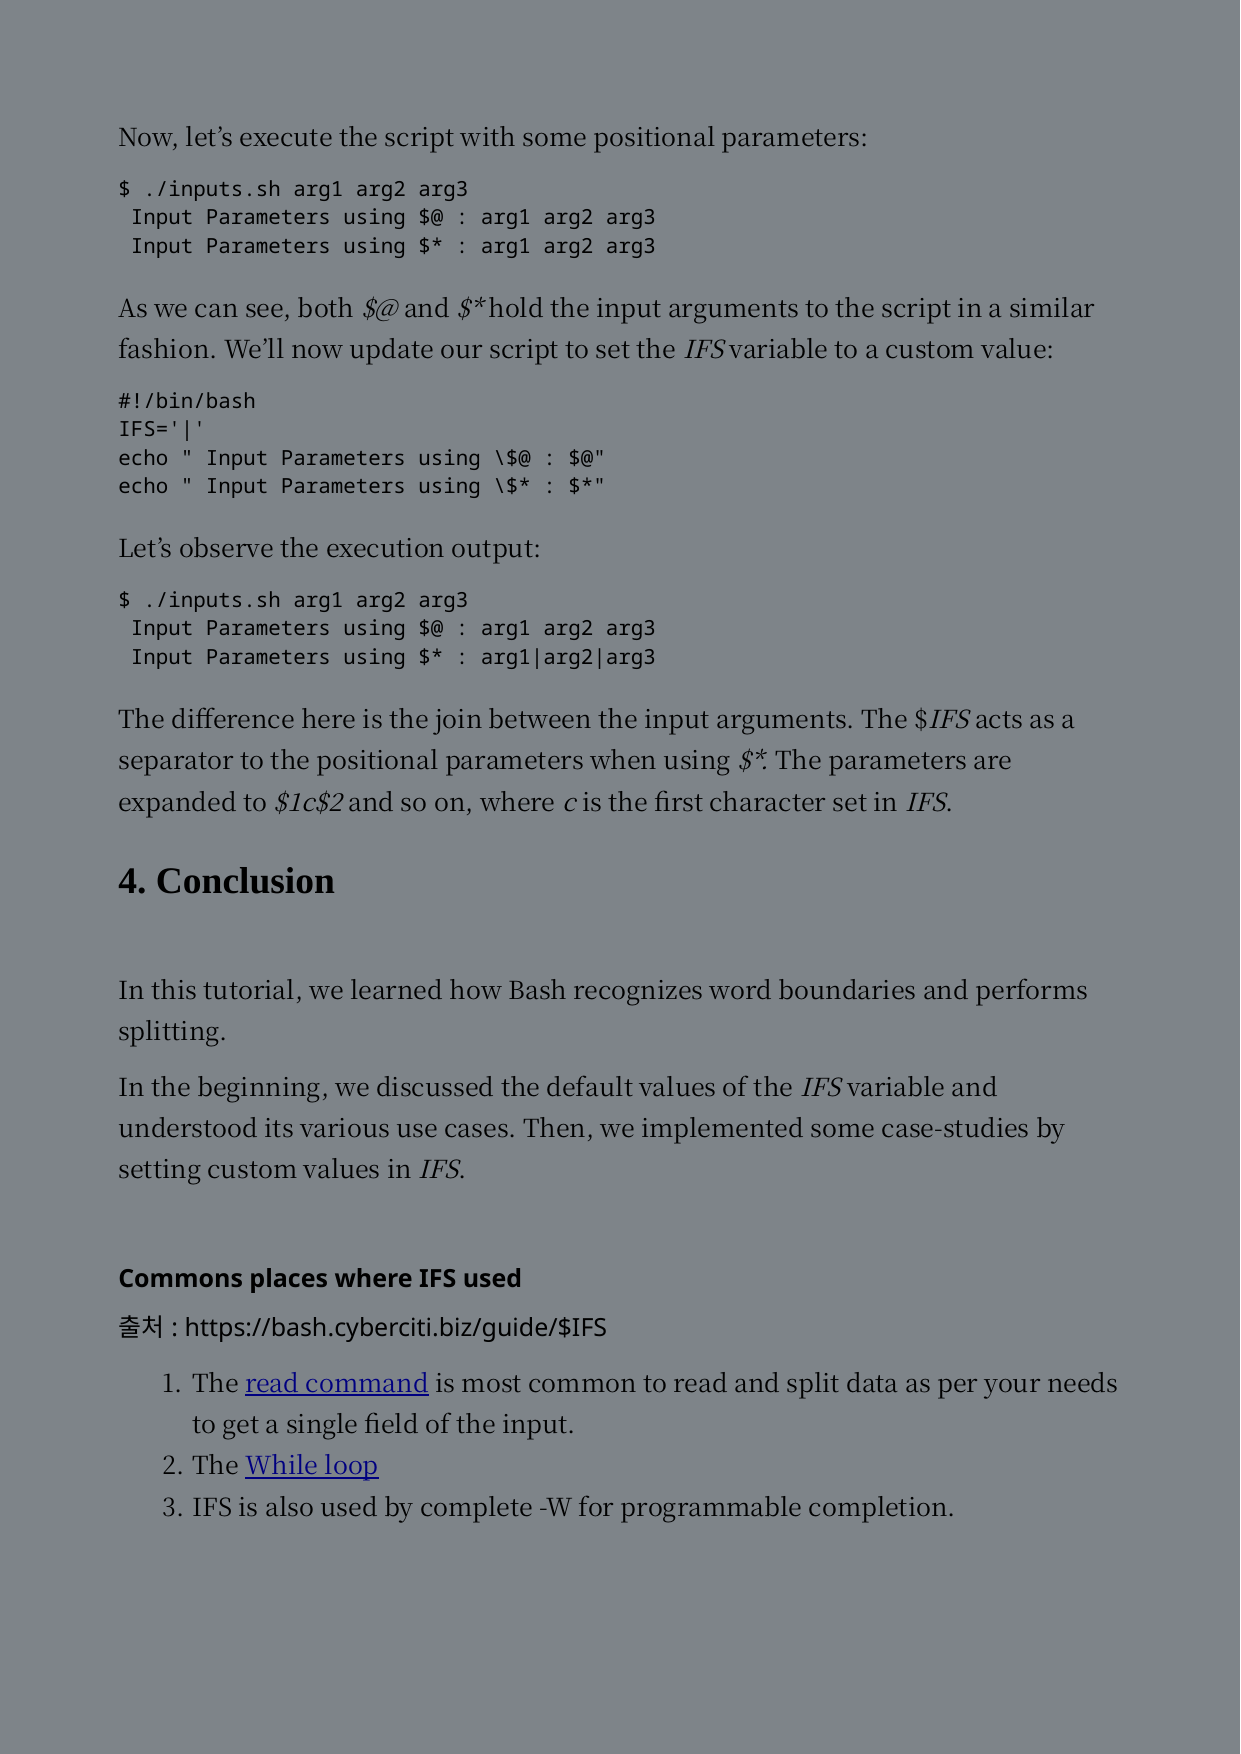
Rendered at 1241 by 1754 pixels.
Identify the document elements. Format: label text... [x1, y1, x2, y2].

text As we can see, both $@ and $* hold the input arguments to the script in a similar fashion. We’ll now update our script to set the IFS variable to a custom value: [118, 289, 1122, 366]
text $ ./inputs.sh arg1 arg2 arg3 [118, 174, 1122, 202]
text Input Parameters using $@ : arg1 arg2 arg3 [118, 613, 1122, 642]
text The difference here is the join between the input arguments. The $IFS acts as a separator to the positional parameters when using $*. The parameters are expanded to $1c$2 and so on, where c is the first character set in IFS. [118, 700, 1122, 818]
text Input Parameters using $@ : arg1 arg2 arg3 [118, 202, 1122, 231]
list IFS is also used by complete -W for programmable completion. [162, 1487, 1122, 1523]
text 출처 : https://bash.cyberciti.biz/guide/$IFS [118, 1307, 1122, 1343]
subtitle 4. Conclusion [118, 859, 1122, 902]
list The read command is most common to read and split data as per your needs to get a single field of the input. [162, 1363, 1122, 1441]
text Now, let’s execute the script with some positional parameters: [118, 118, 1122, 154]
text echo " Input Parameters using \$* : $*" [118, 471, 1122, 499]
text echo " Input Parameters using \$@ : $@" [118, 443, 1122, 471]
list The While loop [162, 1446, 1122, 1482]
text Let’s observe the execution output: [118, 529, 1122, 565]
text In the beginning, we discussed the default values of the IFS variable and understood its various use cases. Then, we implemented some case-studies by setting custom values in IFS. [118, 1067, 1122, 1186]
text $ ./inputs.sh arg1 arg2 arg3 [118, 585, 1122, 613]
text IFS='|' [118, 414, 1122, 443]
text In this tutorial, we learned how Bash recognizes word boundaries and performs splitting. [118, 970, 1122, 1047]
text Input Parameters using $* : arg1 arg2 arg3 [118, 231, 1122, 259]
text Input Parameters using $* : arg1|arg2|arg3 [118, 642, 1122, 670]
text #!/bin/bash [118, 386, 1122, 414]
subtitle Commons places where IFS used [118, 1261, 1122, 1295]
